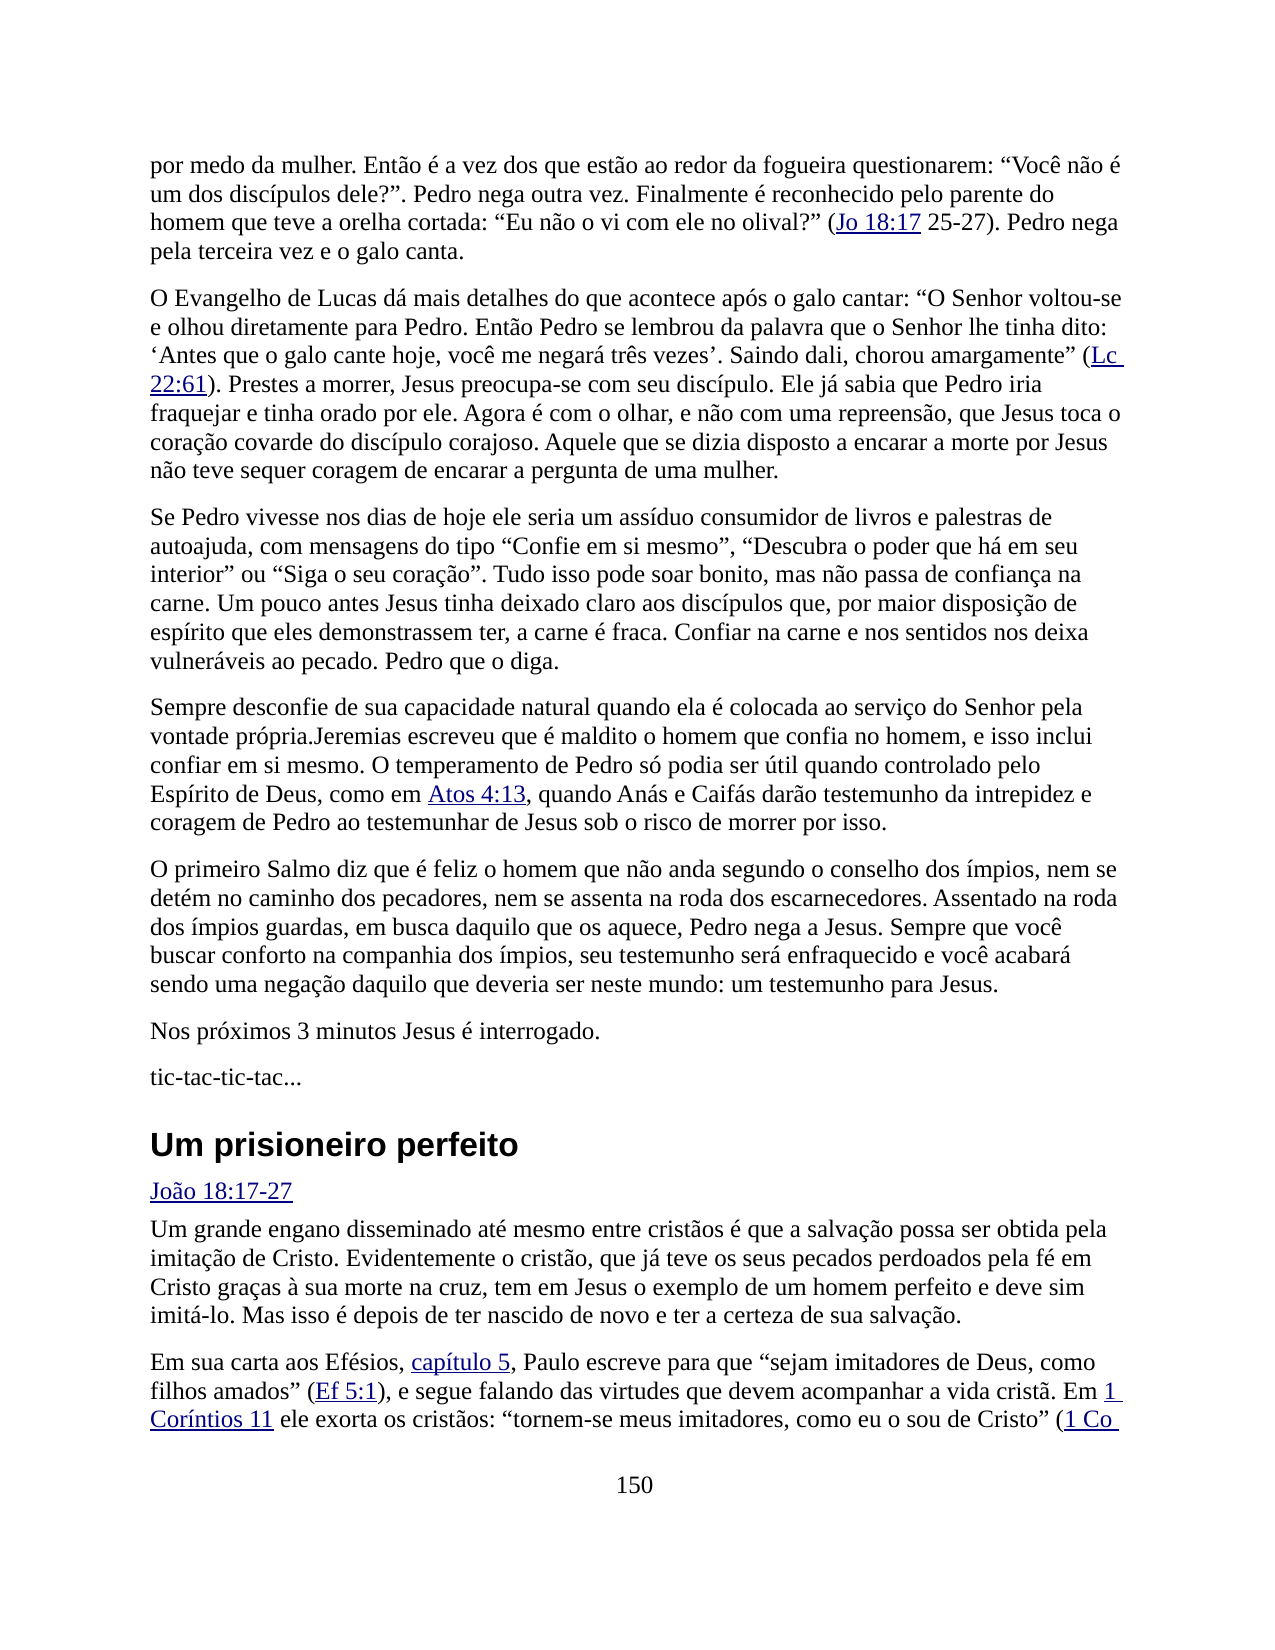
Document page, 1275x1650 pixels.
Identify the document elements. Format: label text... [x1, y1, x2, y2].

text Se Pedro vivesse nos dias de hoje ele seria um assíduo consumidor de livros e palestras de autoajuda, com mensagens do tipo “Confie em si mesmo”, “Descubra o poder que há em seu interior” ou “Siga o seu coração”. Tudo isso pode soar bonito, mas não passa de confiança na carne. Um pouco antes Jesus tinha deixado claro aos discípulos que, por maior disposição de espírito que eles demonstrassem ter, a carne é fraca. Confiar na carne e nos sentidos nos deixa vulneráveis ao pecado. Pedro que o diga. [150, 502, 1125, 674]
text João 18:17-27 [150, 1176, 1125, 1205]
text Sempre desconfie de sua capacidade natural quando ela é colocada ao serviço do Senhor pela vontade própria.Jeremias escreveu que é maldito o homem que confia no homem, e isso inclui confiar em si mesmo. O temperamento de Pedro só podia ser útil quando controlado pelo Espírito de Deus, como em Atos 4:13, quando Anás e Caifás darão testemunho da intrepidez e coragem de Pedro ao testemunhar de Jesus sob o risco de morrer por isso. [150, 692, 1125, 836]
subtitle Um prisioneiro perfeito [150, 1125, 1125, 1164]
text Um grande engano disseminado até mesmo entre cristãos é que a salvação possa ser obtida pela imitação de Cristo. Evidentemente o cristão, que já teve os seus pecados perdoados pela fé em Cristo graças à sua morte na cruz, tem em Jesus o exemplo de um homem perfeito e deve sim imitá-lo. Mas isso é depois de ter nascido de novo e ter a certeza de sua salvação. [150, 1214, 1125, 1329]
text Em sua carta aos Efésios, capítulo 5, Paulo escreve para que “sejam imitadores de Deus, como filhos amados” (Ef 5:1), e segue falando das virtudes que devem acompanhar a vida cristã. Em 1 Coríntios 11 ele exorta os cristãos: “tornem-se meus imitadores, como eu o sou de Cristo” (1 Co [150, 1347, 1125, 1433]
text O primeiro Salmo diz que é feliz o homem que não anda segundo o conselho dos ímpios, nem se detém no caminho dos pecadores, nem se assenta na roda dos escarnecedores. Assentado na roda dos ímpios guardas, em busca daquilo que os aquece, Pedro nega a Jesus. Sempre que você buscar conforto na companhia dos ímpios, seu testemunho será enfraquecido e você acabará sendo uma negação daquilo que deveria ser neste mundo: um testemunho para Jesus. [150, 854, 1125, 998]
text tic-tac-tic-tac... [150, 1062, 1125, 1091]
text por medo da mulher. Então é a vez dos que estão ao redor da fogueira questionarem: “Você não é um dos discípulos dele?”. Pedro nega outra vez. Finalmente é reconhecido pelo parente do homem que teve a orelha cortada: “Eu não o vi com ele no olival?” (Jo 18:17 25-27). Pedro nega pela terceira vez e o galo canta. [150, 150, 1125, 265]
text O Evangelho de Lucas dá mais detalhes do que acontece após o galo cantar: “O Senhor voltou-se e olhou diretamente para Pedro. Então Pedro se lembrou da palavra que o Senhor lhe tinha dito: ‘Antes que o galo cante hoje, você me negará três vezes’. Saindo dali, chorou amargamente” (Lc 22:61). Prestes a morrer, Jesus preocupa-se com seu discípulo. Ele já sabia que Pedro iria fraquejar e tinha orado por ele. Agora é com o olhar, e não com uma repreensão, que Jesus toca o coração covarde do discípulo corajoso. Aquele que se dizia disposto a encarar a morte por Jesus não teve sequer coragem de encarar a pergunta de uma mulher. [150, 283, 1125, 484]
text Nos próximos 3 minutos Jesus é interrogado. [150, 1016, 1125, 1044]
